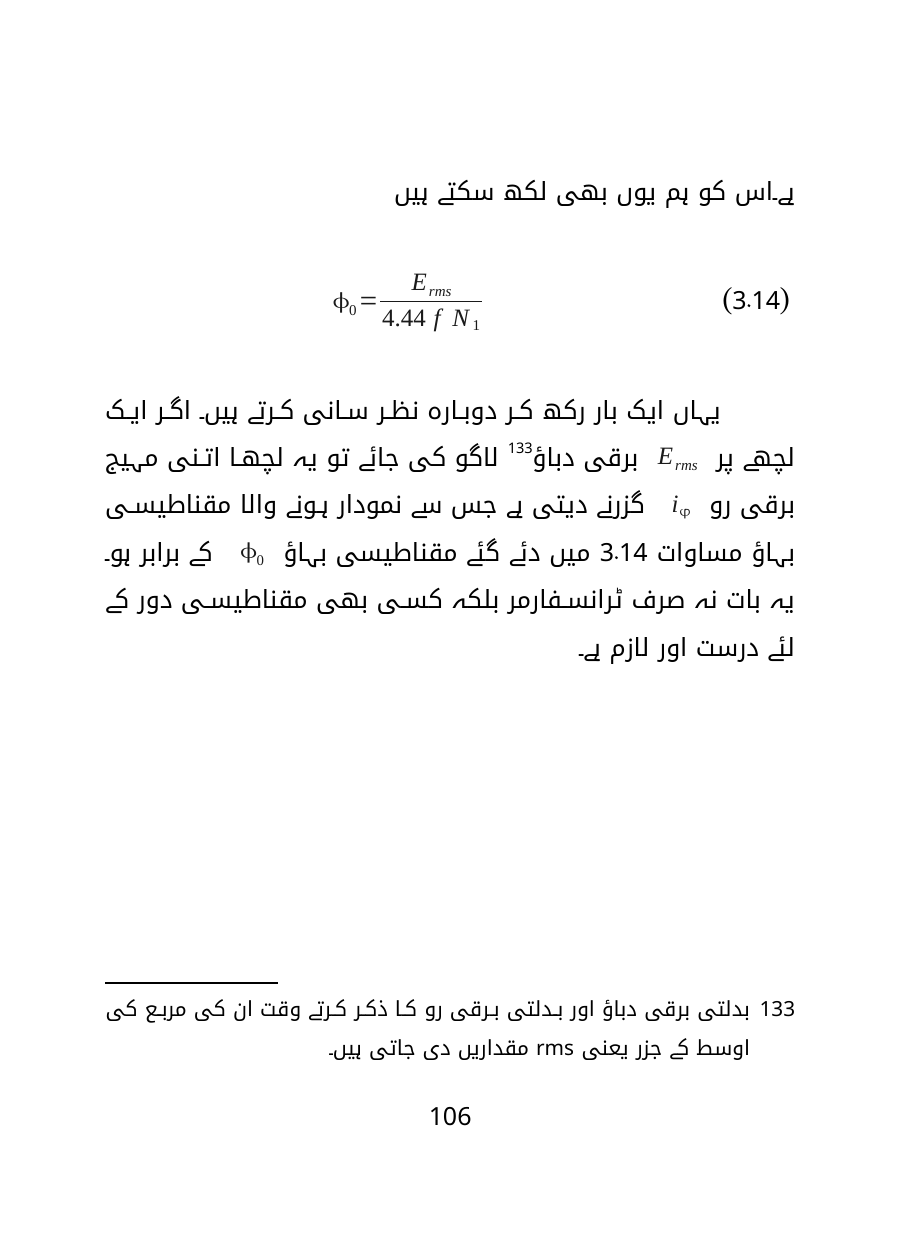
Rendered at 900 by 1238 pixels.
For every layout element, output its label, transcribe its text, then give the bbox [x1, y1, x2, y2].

text یہاں ایک بار رکھ کر دوبارہ نظر سانی کرتے ہیں۔ اگر ایک لچھے پربرقی دباؤ لاگو کی جائے تو یہ لچھا اتنی مہیج برقی رو گزرنے دیتی ہے جس سے نمودار ہونے والا مقناطیسی بہاؤ مساوات 3.14 میں دئے گئے مقناطیسی بہاؤ کے برابر ہو۔ یہ بات نہ صرف ٹرانسفارمر بلکہ کسی بھی مقناطیسی دور کے لئے درست اور لازم ہے۔ [105, 387, 795, 671]
table_header (3.14) [701, 262, 795, 353]
text ہے۔اس کو ہم یوں بھی لکھ سکتے ہیں [105, 168, 795, 216]
text بدلتی برقی دباؤ اور بدلتی برقی رو کا ذکر کرتے وقت ان کی مربع کی اوسط کے جزر یعنی rms مقداریں دی جاتی ہیں۔ [105, 989, 795, 1068]
table_header [105, 262, 701, 353]
